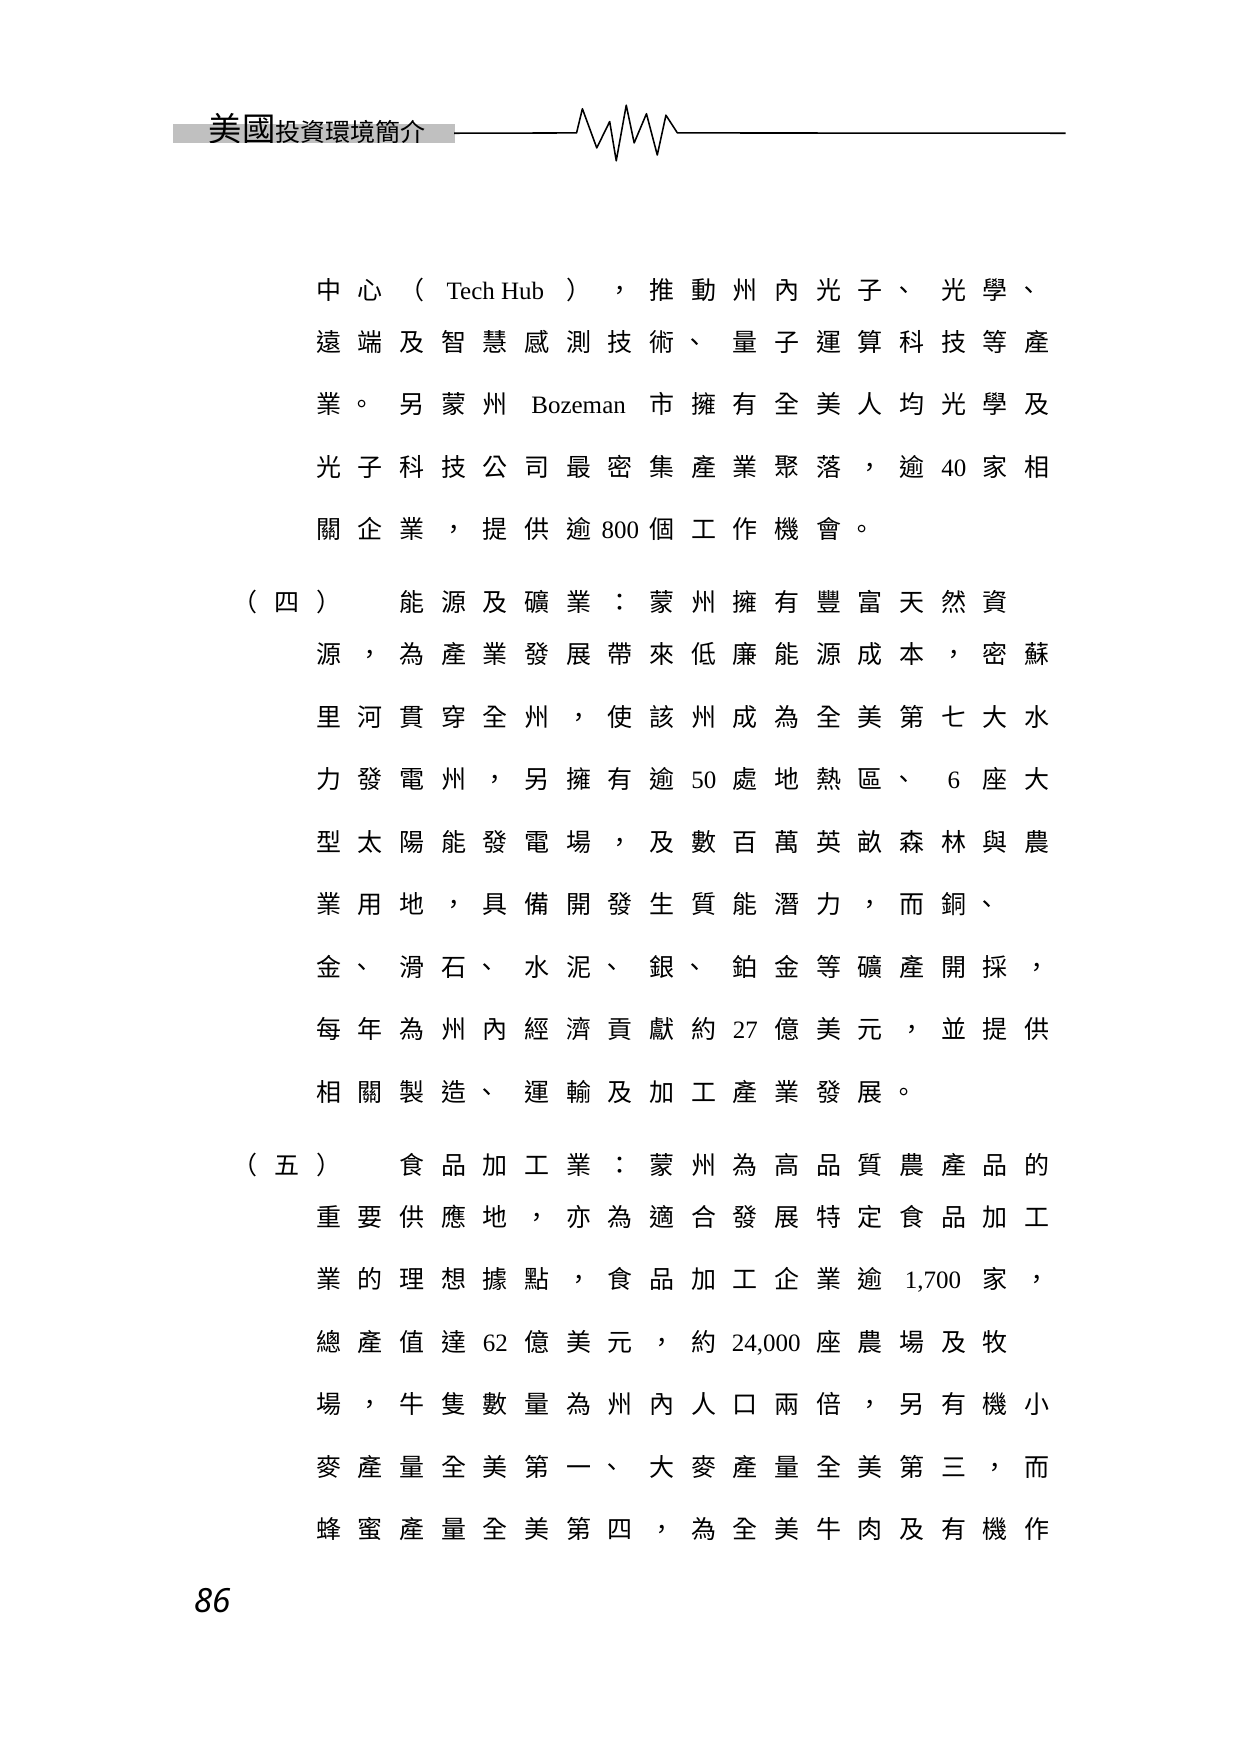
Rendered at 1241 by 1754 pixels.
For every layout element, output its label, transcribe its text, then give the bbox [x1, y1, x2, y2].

text （四） 能源及礦業：蒙州擁有豐富天然資源，為產業發展帶來低廉能源成本，密蘇里河貫穿全州，使該州成為全美第七大水力發電州，另擁有逾50處地熱區、6座大型太陽能發電場，及數百萬英畝森林與農業用地，具備開發生質能潛力，而銅、金、滑石、水泥、銀、鉑金等礦產開採，每年為州內經濟貢獻約27億美元，並提供相關製造、運輸及加工產業發展。 [207, 549, 1058, 1111]
text 中心（Tech Hub），推動州內光子、光學、遠端及智慧感測技術、量子運算科技等產業。另蒙州Bozeman市擁有全美人均光學及光子科技公司最密集產業聚落，逾40家相關企業，提供逾800個工作機會。 [207, 236, 1058, 549]
text （五） 食品加工業：蒙州為高品質農產品的重要供應地，亦為適合發展特定食品加工業的理想據點，食品加工企業逾1,700家，總產值達62億美元，約24,000座農場及牧場，牛隻數量為州內人口兩倍，另有機小麥產量全美第一、大麥產量全美第三，而蜂蜜產量全美第四，為全美牛肉及有機作 [207, 1111, 1058, 1549]
